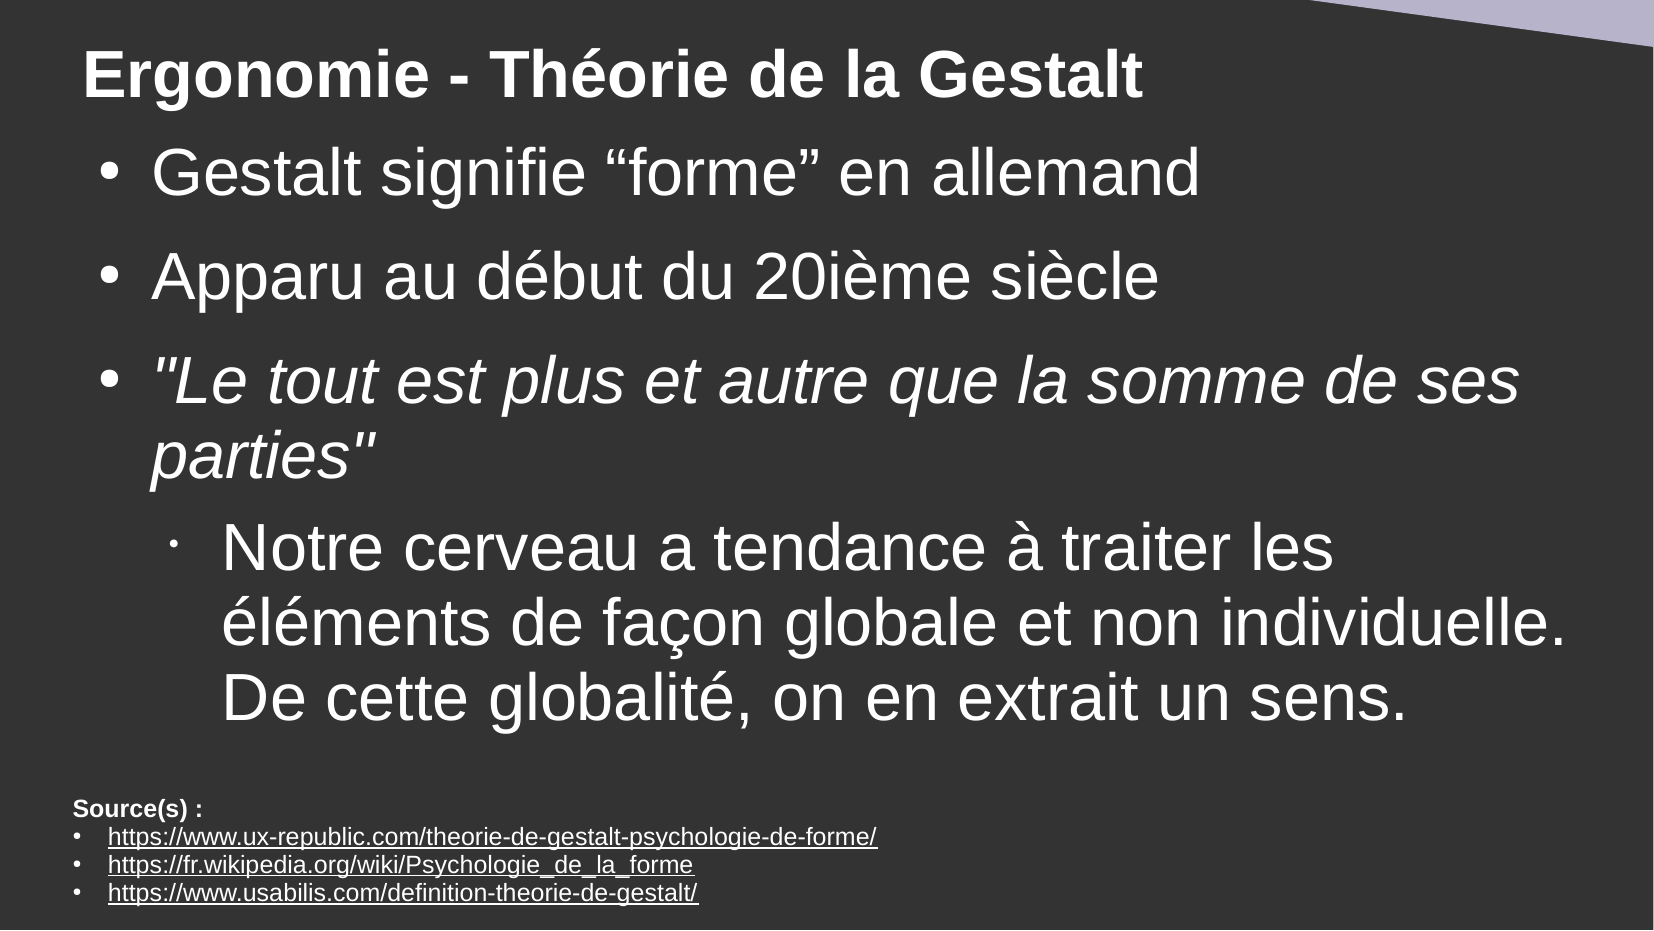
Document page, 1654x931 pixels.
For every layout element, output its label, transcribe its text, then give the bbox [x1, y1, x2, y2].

text_box Source(s) : https://www.ux-republic.com/theorie-de-gestalt-psychologie-de-forme/ https://fr.wikipedia.org/wiki/Psychologie_de_la_forme https://www.usabilis.com/definition-theorie-de-gestalt/ [57, 787, 1543, 915]
title Ergonomie - Théorie de la Gestalt [82, 37, 1571, 114]
list Gestalt signifie “forme” en allemand Apparu au début du 20ième siècle "Le tout est plus et autre que la somme de ses parties" Notre cerveau a tendance à traiter les éléments de façon globale et non individuelle. De cette globalité, on en extrait un sens. [80, 134, 1620, 803]
text_box [1309, 0, 1654, 48]
